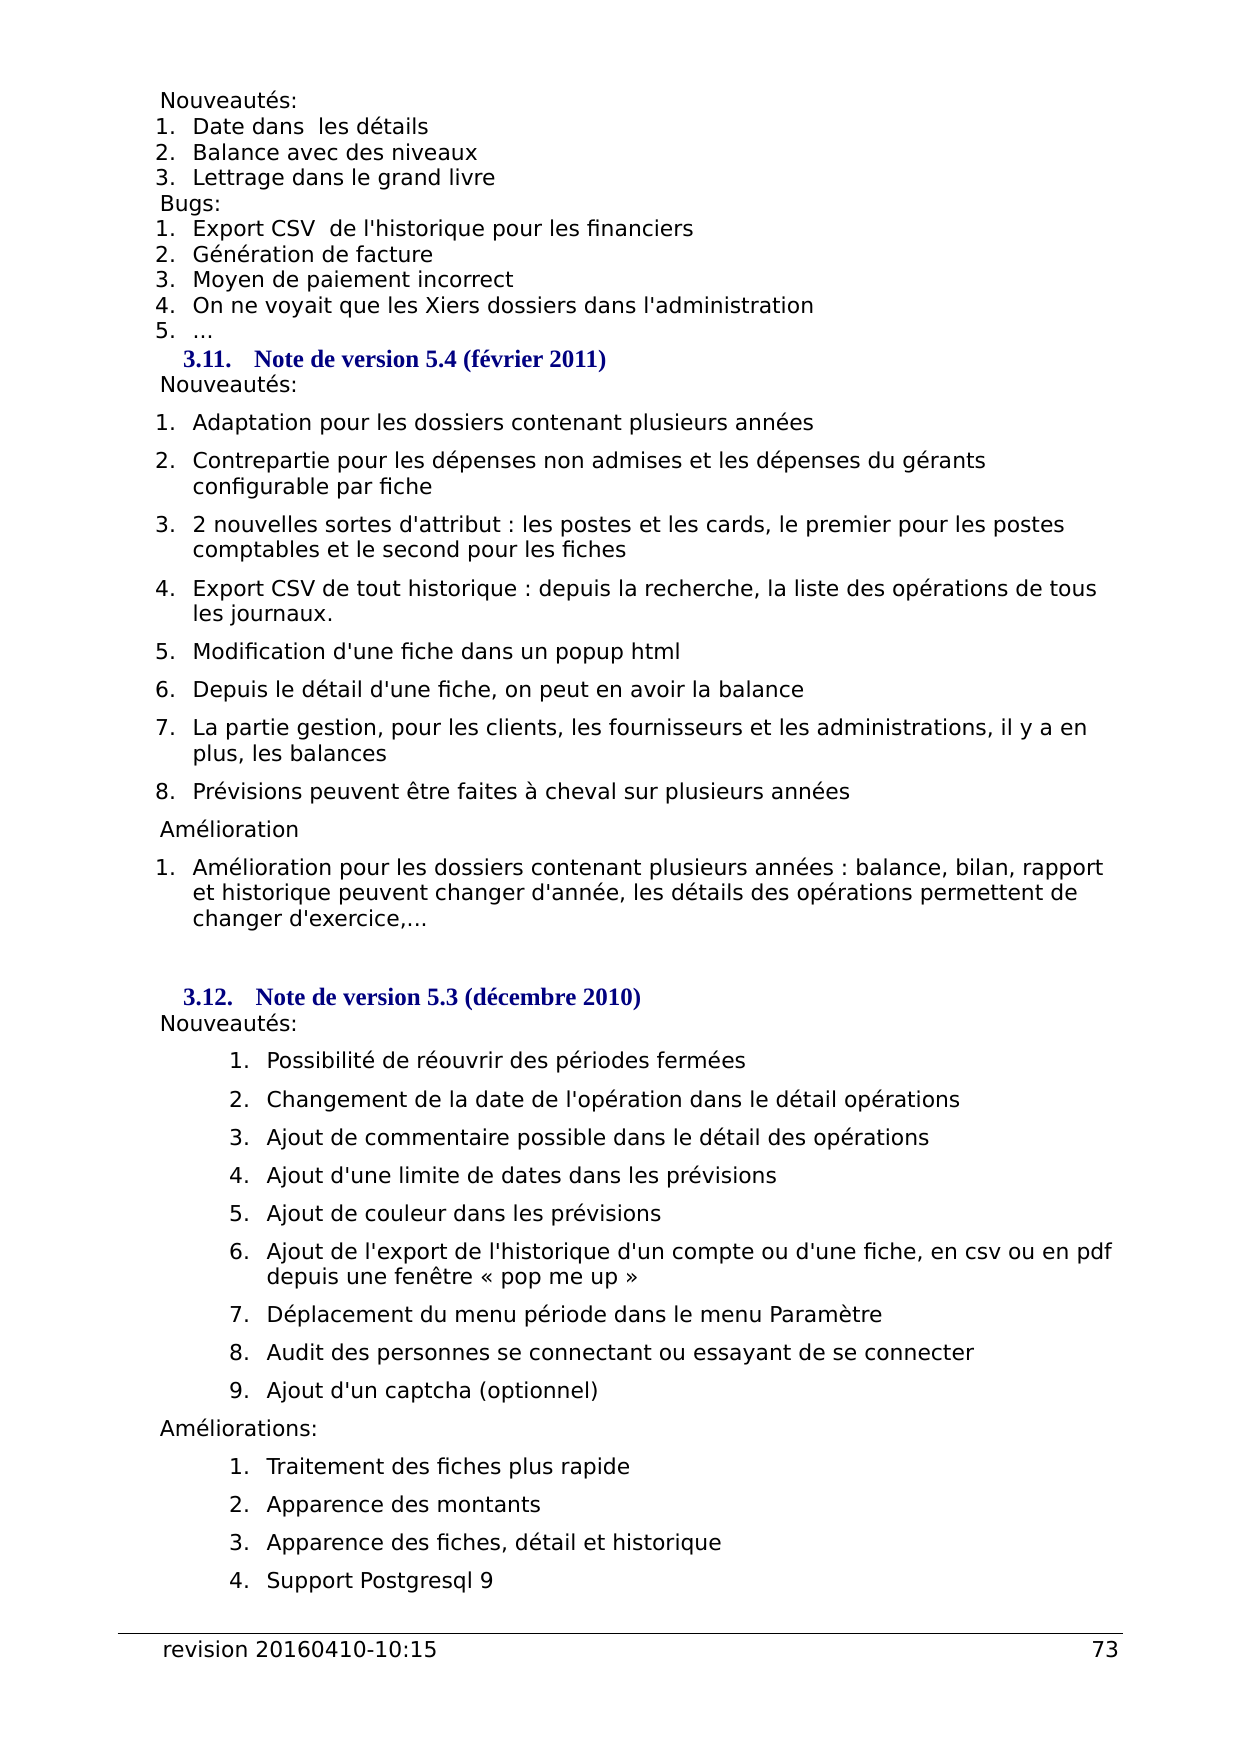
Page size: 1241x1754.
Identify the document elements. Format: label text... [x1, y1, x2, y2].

list Traitement des fiches plus rapide [229, 1454, 1123, 1480]
list Depuis le détail d'une fiche, on peut en avoir la balance [155, 677, 1123, 703]
list Adaptation pour les dossiers contenant plusieurs années [155, 411, 1123, 436]
list ... [155, 318, 1123, 344]
text Bugs: [159, 191, 1123, 216]
list Changement de la date de l'opération dans le détail opérations [229, 1087, 1123, 1112]
list Génération de facture [155, 242, 1123, 267]
text Nouveautés: [159, 1011, 1123, 1036]
list Ajout d'une limite de dates dans les prévisions [229, 1163, 1123, 1188]
list Support Postgresql 9 [229, 1568, 1123, 1594]
list Date dans les détails [155, 114, 1123, 139]
list Amélioration pour les dossiers contenant plusieurs années : balance, bilan, rapport et historique peuvent changer d'année, les détails des opérations permettent de changer d'exercice,... [155, 855, 1123, 931]
list Ajout de commentaire possible dans le détail des opérations [229, 1125, 1123, 1150]
text Améliorations: [159, 1416, 1123, 1442]
text Nouveautés: [159, 372, 1123, 398]
list Ajout de couleur dans les prévisions [229, 1201, 1123, 1226]
list Contrepartie pour les dépenses non admises et les dépenses du gérants configurable par fiche [155, 448, 1123, 499]
subtitle Note de version 5.4 (février 2011) [177, 344, 1123, 372]
text Amélioration [159, 817, 1123, 842]
list On ne voyait que les Xiers dossiers dans l'administration [155, 293, 1123, 318]
list Apparence des montants [229, 1492, 1123, 1518]
list Possibilité de réouvrir des périodes fermées [229, 1049, 1123, 1074]
list 2 nouvelles sortes d'attribut : les postes et les cards, le premier pour les postes comptables et le second pour les fiches [155, 512, 1123, 563]
text Nouveautés: [159, 88, 1123, 114]
list Moyen de paiement incorrect [155, 267, 1123, 293]
list La partie gestion, pour les clients, les fournisseurs et les administrations, il y a en plus, les balances [155, 715, 1123, 766]
list Prévisions peuvent être faites à cheval sur plusieurs années [155, 779, 1123, 804]
list Apparence des fiches, détail et historique [229, 1530, 1123, 1556]
list Export CSV de l'historique pour les financiers [155, 216, 1123, 242]
list Déplacement du menu période dans le menu Paramètre [229, 1302, 1123, 1328]
list Ajout d'un captcha (optionnel) [229, 1378, 1123, 1404]
list Audit des personnes se connectant ou essayant de se connecter [229, 1340, 1123, 1366]
list Balance avec des niveaux [155, 139, 1123, 165]
list Ajout de l'export de l'historique d'un compte ou d'une fiche, en csv ou en pdf depuis une fenêtre « pop me up » [229, 1239, 1123, 1290]
list Lettrage dans le grand livre [155, 165, 1123, 191]
list Export CSV de tout historique : depuis la recherche, la liste des opérations de tous les journaux. [155, 576, 1123, 627]
subtitle Note de version 5.3 (décembre 2010) [177, 982, 1123, 1011]
list Modification d'une fiche dans un popup html [155, 639, 1123, 665]
